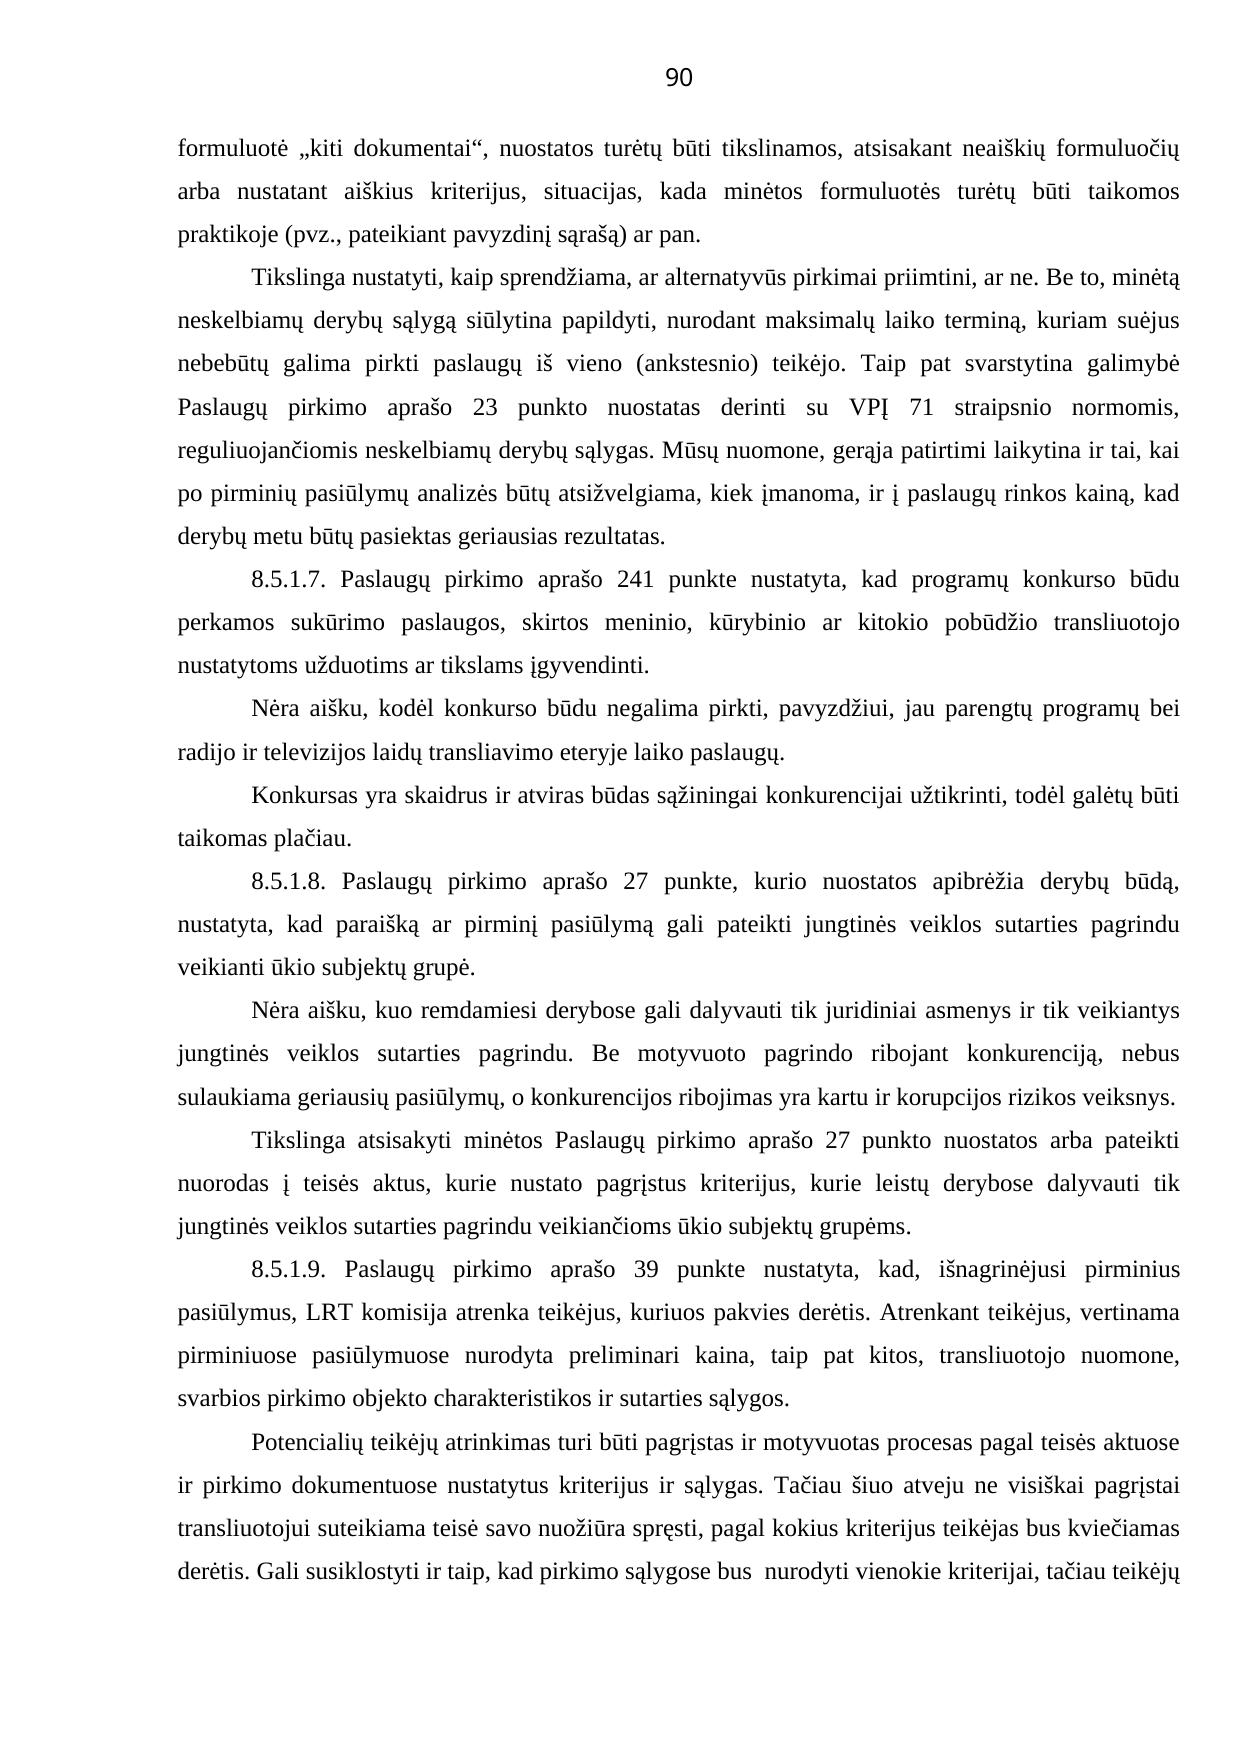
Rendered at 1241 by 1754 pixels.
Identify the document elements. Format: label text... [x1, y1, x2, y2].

text 8.5.1.8. Paslaugų pirkimo aprašo 27 punkte, kurio nuostatos apibrėžia derybų būdą, nustatyta, kad paraišką ar pirminį pasiūlymą gali pateikti jungtinės veiklos sutarties pagrindu veikianti ūkio subjektų grupė. [177, 866, 1181, 981]
text Nėra aišku, kodėl konkurso būdu negalima pirkti, pavyzdžiui, jau parengtų programų bei radijo ir televizijos laidų transliavimo eteryje laiko paslaugų. [177, 693, 1181, 765]
text formuluotė „kiti dokumentai“, nuostatos turėtų būti tikslinamos, atsisakant neaiškių formuluočių arba nustatant aiškius kriterijus, situacijas, kada minėtos formuluotės turėtų būti taikomos praktikoje (pvz., pateikiant pavyzdinį sąrašą) ar pan. [177, 133, 1181, 248]
text Potencialių teikėjų atrinkimas turi būti pagrįstas ir motyvuotas procesas pagal teisės aktuose ir pirkimo dokumentuose nustatytus kriterijus ir sąlygas. Tačiau šiuo atveju ne visiškai pagrįstai transliuotojui suteikiama teisė savo nuožiūra spręsti, pagal kokius kriterijus teikėjas bus kviečiamas derėtis. Gali susiklostyti ir taip, kad pirkimo sąlygose bus nurodyti vienokie kriterijai, tačiau teikėjų [177, 1427, 1181, 1585]
text Tikslinga nustatyti, kaip sprendžiama, ar alternatyvūs pirkimai priimtini, ar ne. Be to, minėtą neskelbiamų derybų sąlygą siūlytina papildyti, nurodant maksimalų laiko terminą, kuriam suėjus nebebūtų galima pirkti paslaugų iš vieno (ankstesnio) teikėjo. Taip pat svarstytina galimybė Paslaugų pirkimo aprašo 23 punkto nuostatas derinti su VPĮ 71 straipsnio normomis, reguliuojančiomis neskelbiamų derybų sąlygas. Mūsų nuomone, gerąja patirtimi laikytina ir tai, kai po pirminių pasiūlymų analizės būtų atsižvelgiama, kiek įmanoma, ir į paslaugų rinkos kainą, kad derybų metu būtų pasiektas geriausias rezultatas. [177, 262, 1181, 550]
text 8.5.1.7. Paslaugų pirkimo aprašo 241 punkte nustatyta, kad programų konkurso būdu perkamos sukūrimo paslaugos, skirtos meninio, kūrybinio ar kitokio pobūdžio transliuotojo nustatytoms užduotims ar tikslams įgyvendinti. [177, 564, 1181, 679]
text Tikslinga atsisakyti minėtos Paslaugų pirkimo aprašo 27 punkto nuostatos arba pateikti nuorodas į teisės aktus, kurie nustato pagrįstus kriterijus, kurie leistų derybose dalyvauti tik jungtinės veiklos sutarties pagrindu veikiančioms ūkio subjektų grupėms. [177, 1125, 1181, 1240]
text Konkursas yra skaidrus ir atviras būdas sąžiningai konkurencijai užtikrinti, todėl galėtų būti taikomas plačiau. [177, 780, 1181, 852]
text 8.5.1.9. Paslaugų pirkimo aprašo 39 punkte nustatyta, kad, išnagrinėjusi pirminius pasiūlymus, LRT komisija atrenka teikėjus, kuriuos pakvies derėtis. Atrenkant teikėjus, vertinama pirminiuose pasiūlymuose nurodyta preliminari kaina, taip pat kitos, transliuotojo nuomone, svarbios pirkimo objekto charakteristikos ir sutarties sąlygos. [177, 1254, 1181, 1412]
text Nėra aišku, kuo remdamiesi derybose gali dalyvauti tik juridiniai asmenys ir tik veikiantys jungtinės veiklos sutarties pagrindu. Be motyvuoto pagrindo ribojant konkurenciją, nebus sulaukiama geriausių pasiūlymų, o konkurencijos ribojimas yra kartu ir korupcijos rizikos veiksnys. [177, 995, 1181, 1110]
